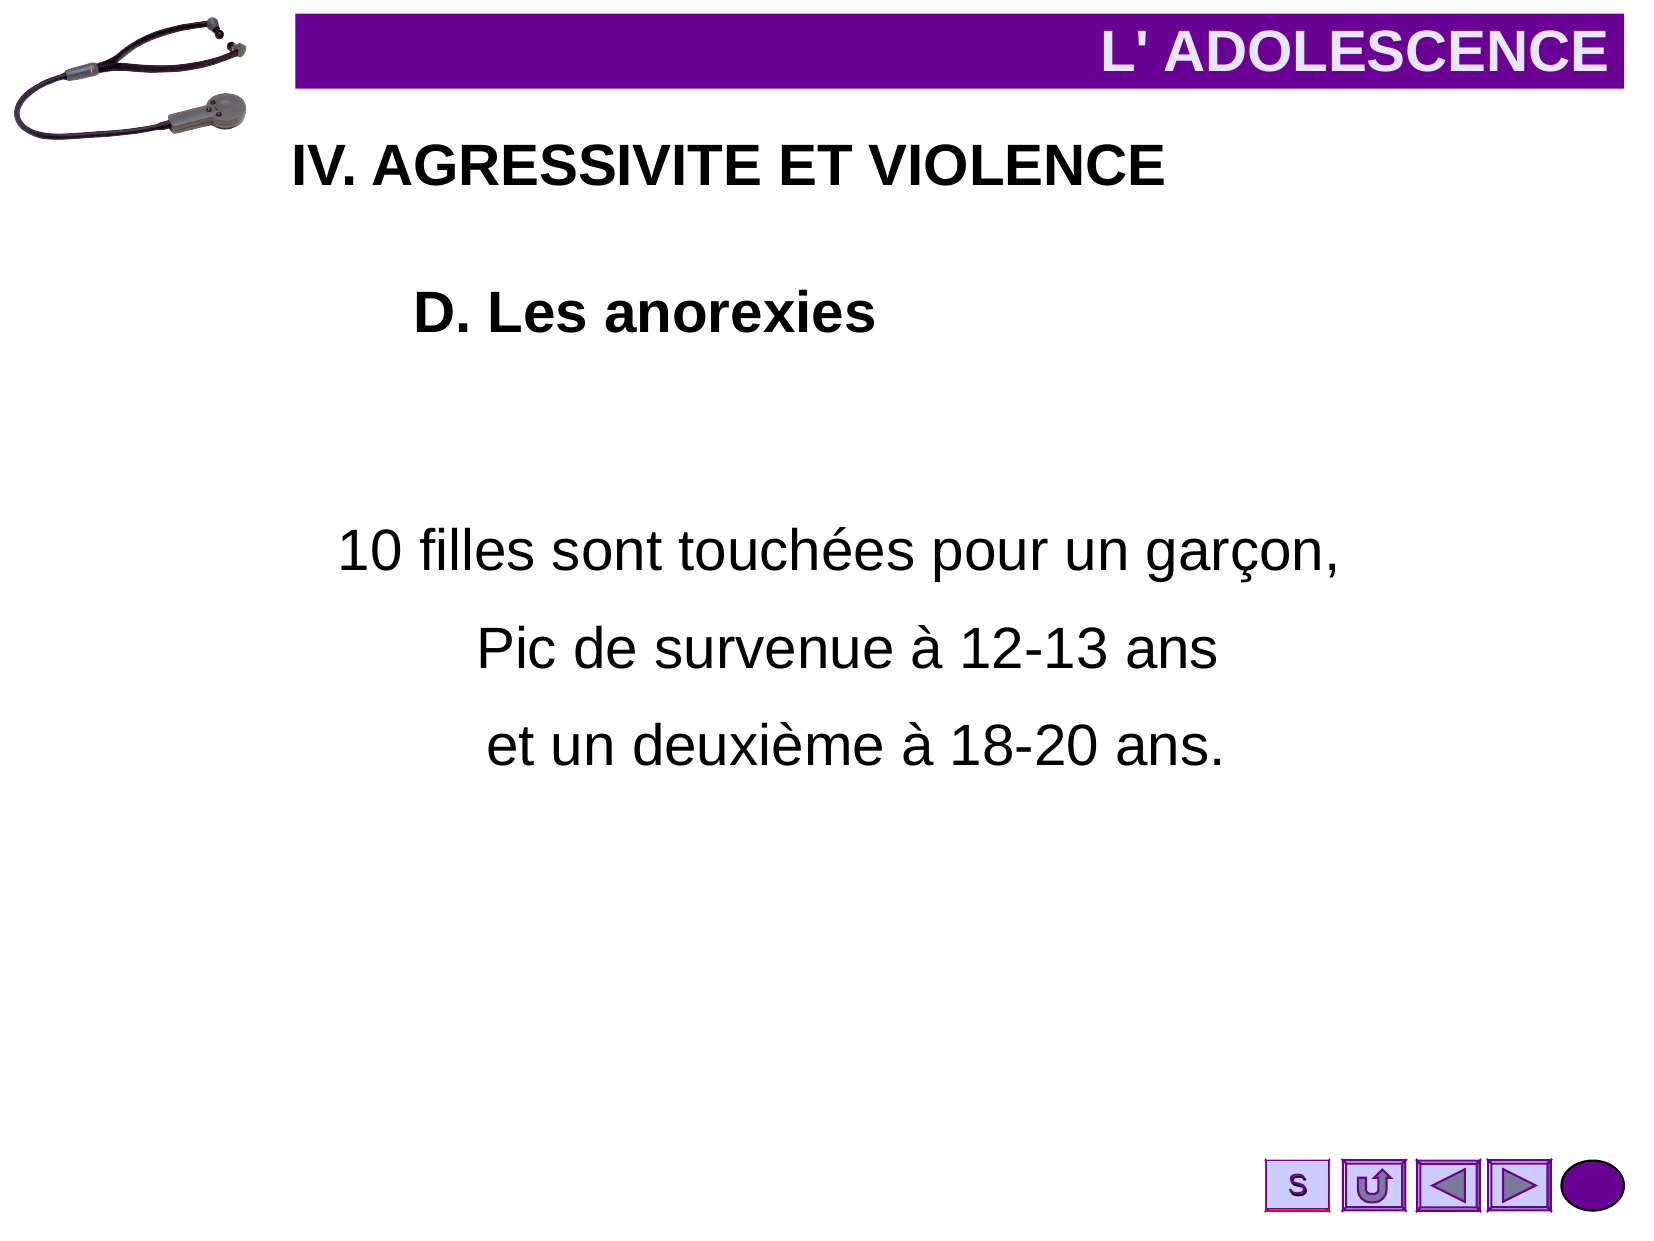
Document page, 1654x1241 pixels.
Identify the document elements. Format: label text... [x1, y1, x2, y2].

text_box [1561, 1160, 1625, 1211]
text_box IV. AGRESSIVITE ET VIOLENCE [276, 125, 1182, 207]
text_box 10 filles sont touchées pour un garçon, Pic de survenue à 12-13 ans et un deuxième à 18-20 ans. [147, 501, 1565, 762]
text_box L' ADOLESCENCE [295, 13, 1625, 89]
picture [8, 8, 260, 153]
text_box D. Les anorexies [413, 265, 1379, 359]
